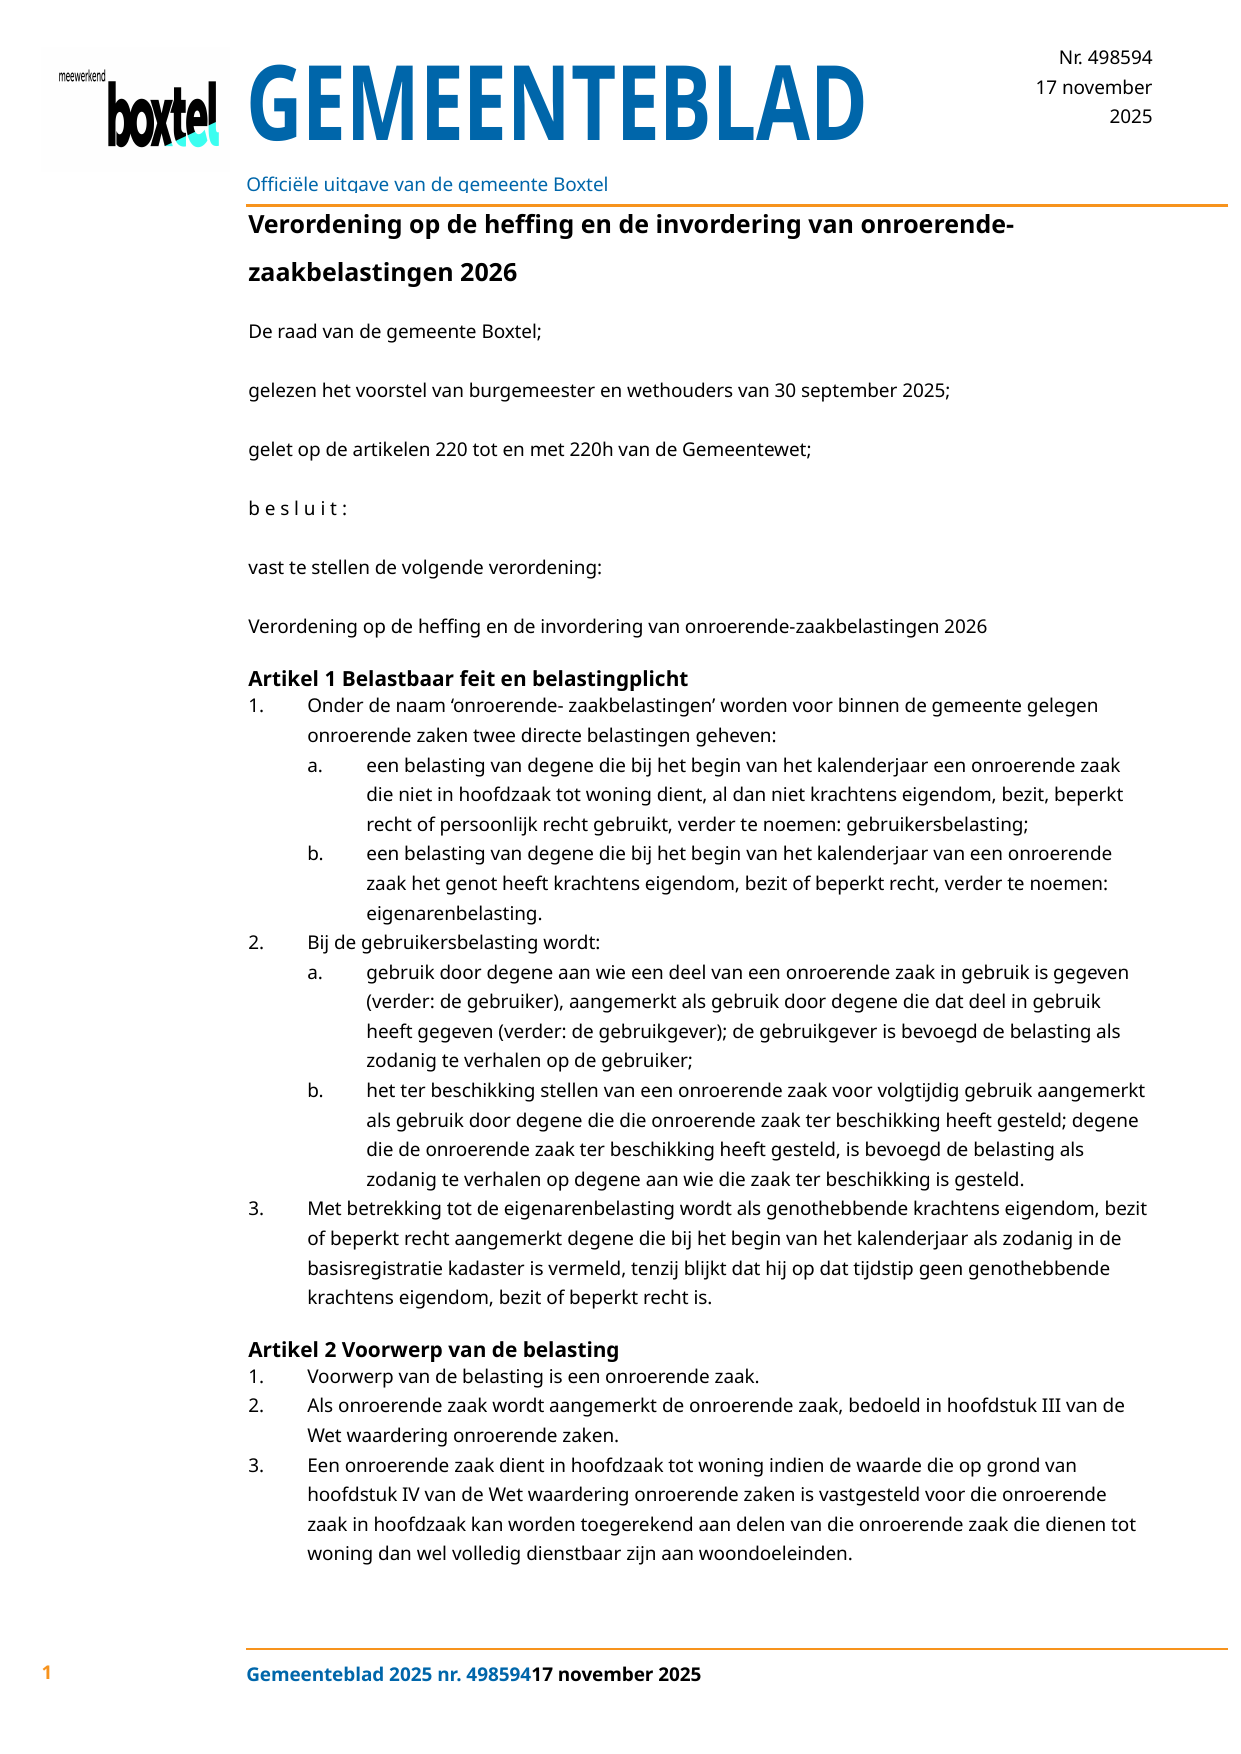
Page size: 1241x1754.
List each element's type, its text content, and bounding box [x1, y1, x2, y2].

picture [41, 47, 231, 172]
list Voorwerp van de belasting is een onroerende zaak. [248, 1363, 1152, 1389]
list een belasting van degene die bij het begin van het kalenderjaar van een onroerende zaak het genot heeft krachtens eigendom, bezit of beperkt recht, verder te noemen: eigenarenbelasting. [307, 841, 1152, 925]
text b e s l u i t : [248, 495, 1152, 521]
text gelezen het voorstel van burgemeester en wethouders van 30 september 2025; [248, 377, 1152, 403]
list het ter beschikking stellen van een onroerende zaak voor volgtijdig gebruik aangemerkt als gebruik door degene die die onroerende zaak ter beschikking heeft gesteld; degene die de onroerende zaak ter beschikking heeft gesteld, is bevoegd de belasting als zodanig te verhalen op degene aan wie die zaak ter beschikking is gesteld. [307, 1077, 1152, 1192]
text gelet op de artikelen 220 tot en met 220h van de Gemeentewet; [248, 436, 1152, 462]
text Verordening op de heffing en de invordering van onroerende-zaakbelastingen 2026 [248, 207, 1152, 288]
text vast te stellen de volgende verordening: [248, 554, 1152, 580]
text Artikel 2 Voorwerp van de belasting [248, 1335, 1152, 1363]
list Met betrekking tot de eigenarenbelasting wordt als genothebbende krachtens eigendom, bezit of beperkt recht aangemerkt degene die bij het begin van het kalenderjaar als zodanig in de basisregistratie kadaster is vermeld, tenzij blijkt dat hij op dat tijdstip geen genothebbende krachtens eigendom, bezit of beperkt recht is. [248, 1196, 1152, 1310]
list Onder de naam ‘onroerende- zaakbelastingen’ worden voor binnen de gemeente gelegen onroerende zaken twee directe belastingen geheven: [248, 693, 1152, 748]
list Een onroerende zaak dient in hoofdzaak tot woning indien de waarde die op grond van hoofdstuk IV van de Wet waardering onroerende zaken is vastgesteld voor die onroerende zaak in hoofdzaak kan worden toegerekend aan delen van die onroerende zaak die dienen tot woning dan wel volledig dienstbaar zijn aan woondoeleinden. [248, 1452, 1152, 1566]
list Als onroerende zaak wordt aangemerkt de onroerende zaak, bedoeld in hoofdstuk III van de Wet waardering onroerende zaken. [248, 1393, 1152, 1448]
text De raad van de gemeente Boxtel; [248, 318, 1152, 344]
list gebruik door degene aan wie een deel van een onroerende zaak in gebruik is gegeven (verder: de gebruiker), aangemerkt als gebruik door degene die dat deel in gebruik heeft gegeven (verder: de gebruikgever); de gebruikgever is bevoegd de belasting als zodanig te verhalen op de gebruiker; [307, 959, 1152, 1073]
list een belasting van degene die bij het begin van het kalenderjaar een onroerende zaak die niet in hoofdzaak tot woning dient, al dan niet krachtens eigendom, bezit, beperkt recht of persoonlijk recht gebruikt, verder te noemen: gebruikersbelasting; [307, 752, 1152, 837]
text Verordening op de heffing en de invordering van onroerende-zaakbelastingen 2026 [248, 614, 1152, 639]
text Artikel 1 Belastbaar feit en belastingplicht [248, 664, 1152, 693]
list Bij de gebruikersbelasting wordt: [248, 929, 1152, 955]
